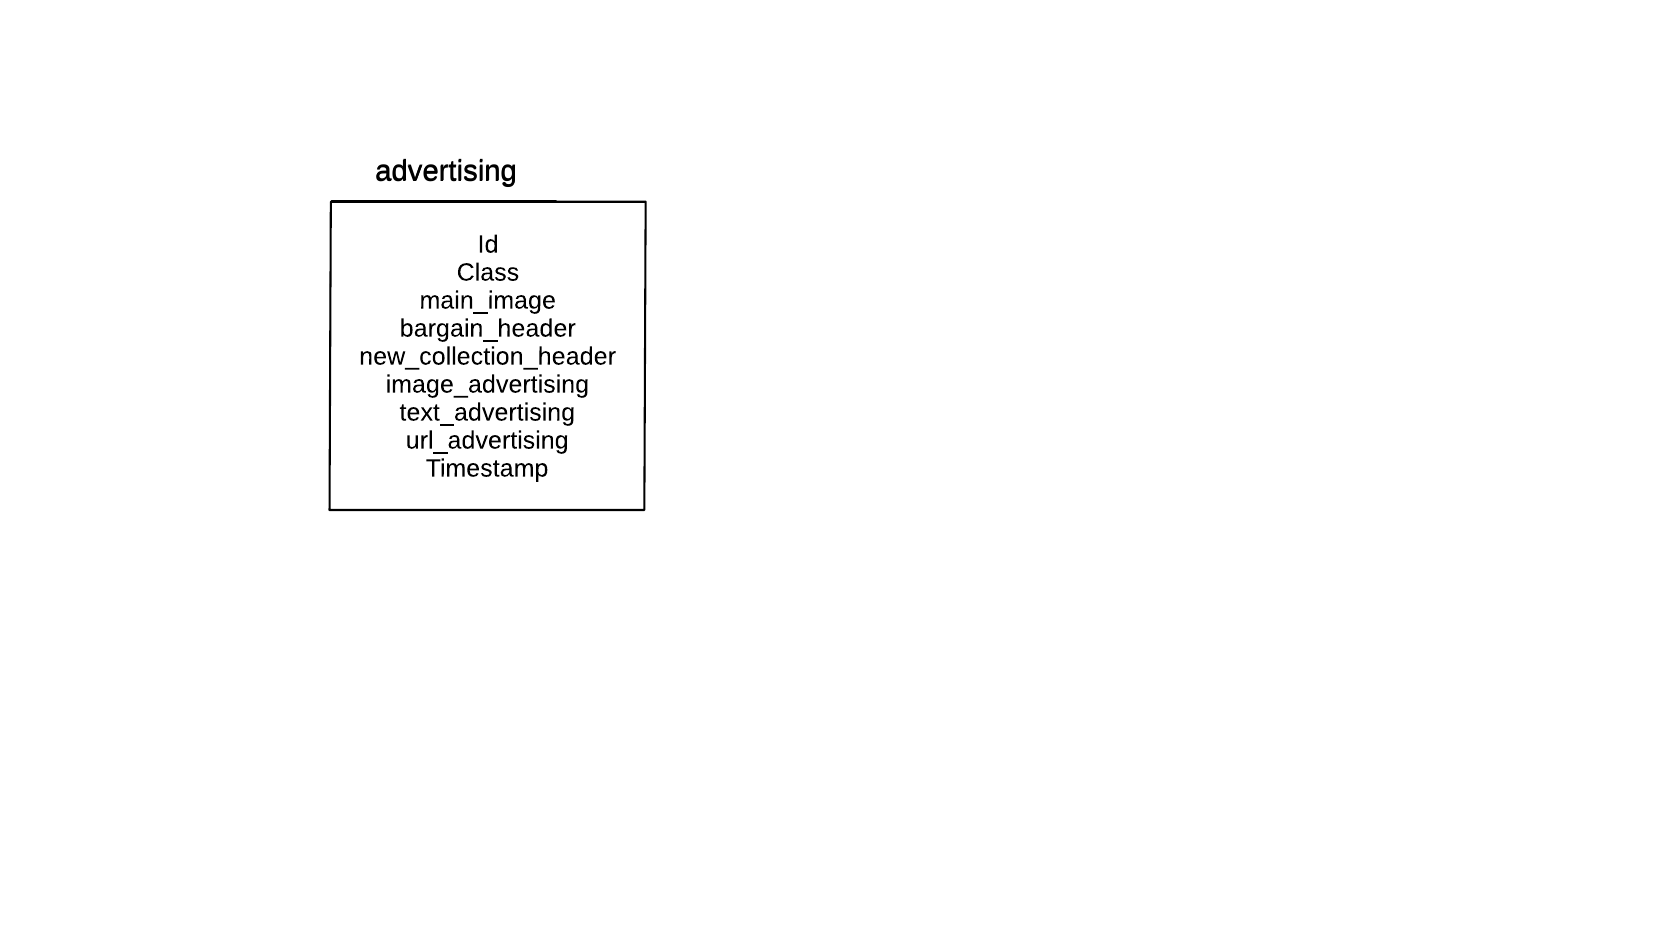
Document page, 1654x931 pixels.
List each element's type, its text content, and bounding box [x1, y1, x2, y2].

text_box advertising [360, 147, 571, 196]
text_box Id Class main_image bargain_header new_collection_header image_advertising text_advertising url_advertising Timestamp [329, 201, 646, 511]
